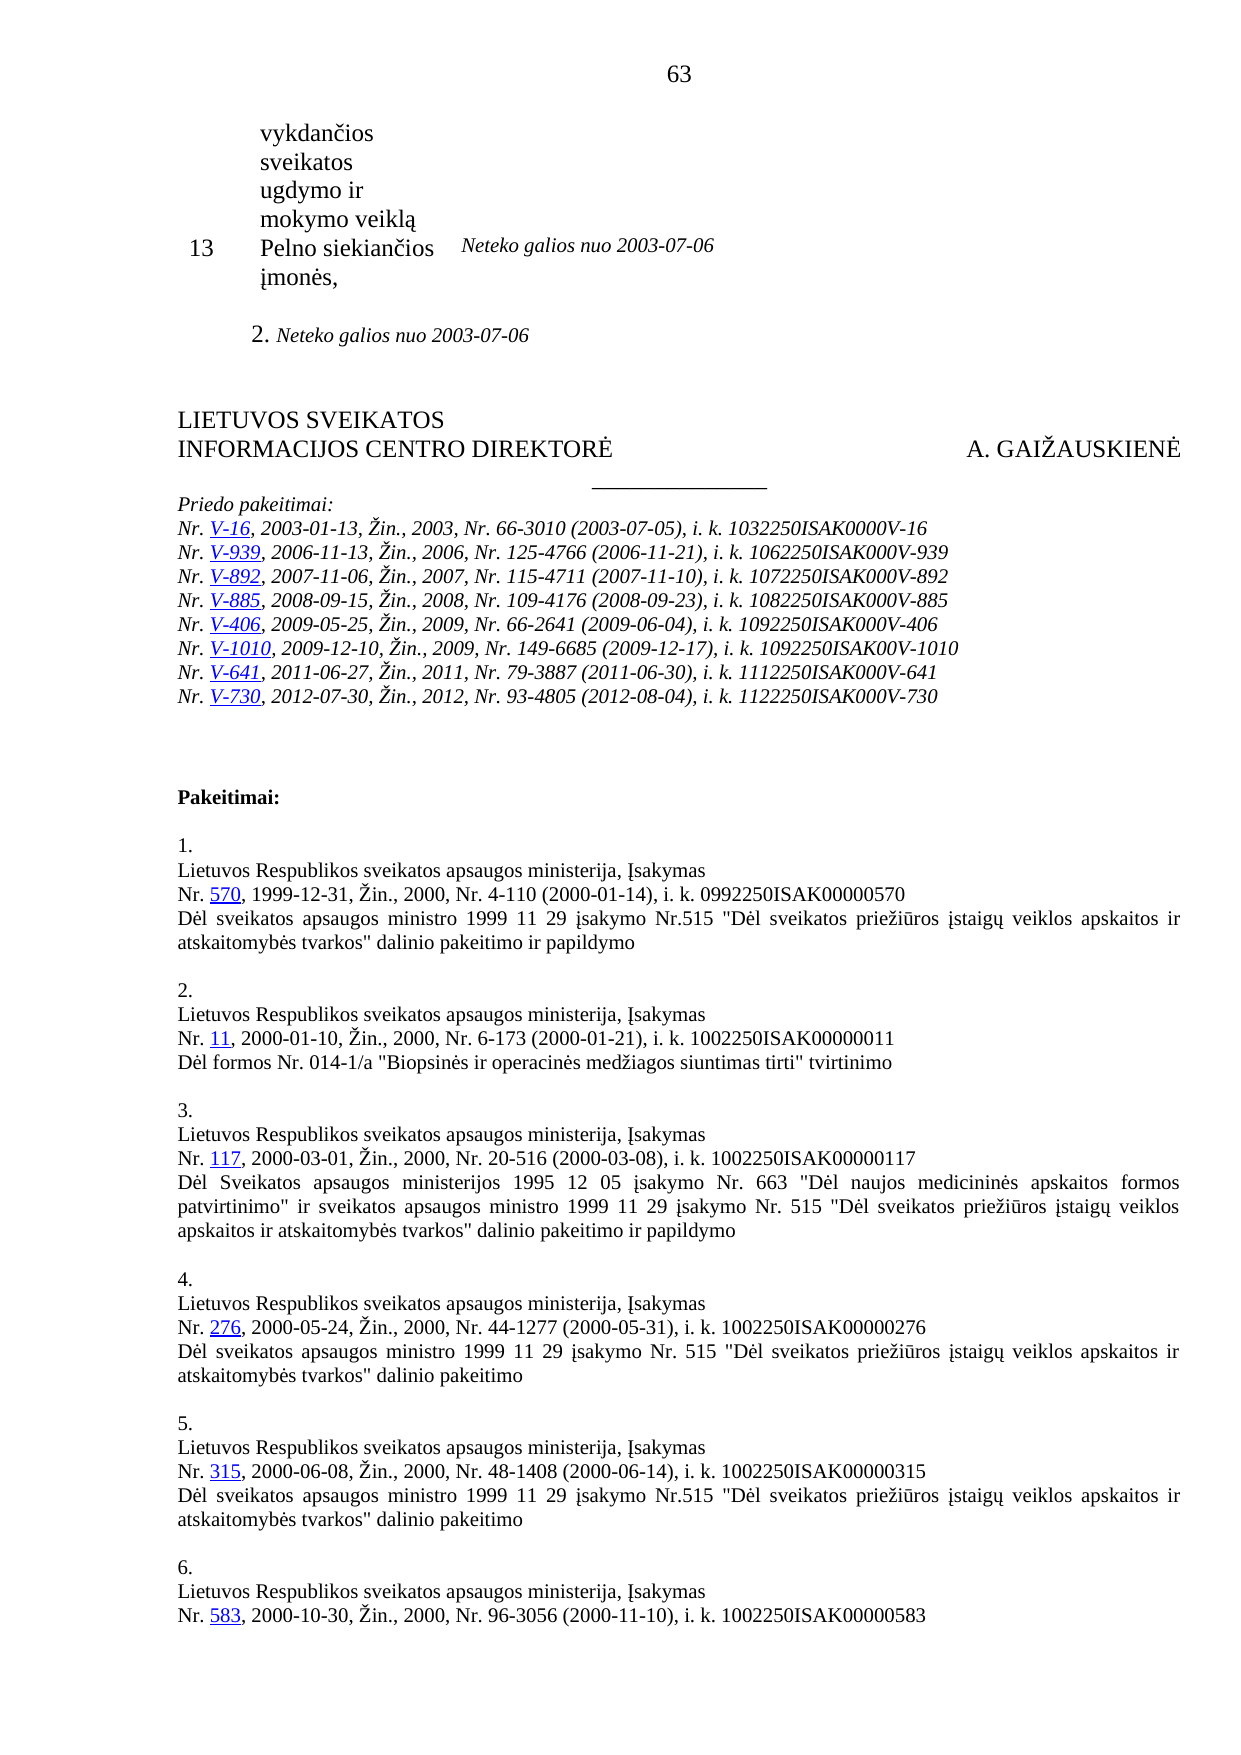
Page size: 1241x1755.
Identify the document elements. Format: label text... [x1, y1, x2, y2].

text LIETUVOS SVEIKATOS [177, 406, 1181, 434]
table_cell [913, 118, 1180, 233]
text Nr. 117, 2000-03-01, Žin., 2000, Nr. 20-516 (2000-03-08), i. k. 1002250ISAK00000117 [177, 1146, 1181, 1170]
text 3. [177, 1098, 1181, 1122]
text Dėl sveikatos apsaugos ministro 1999 11 29 įsakymo Nr.515 "Dėl sveikatos priežiūros įstaigų veiklos apskaitos ir atskaitomybės tvarkos" dalinio pakeitimo ir papildymo [177, 906, 1181, 954]
table_cell [450, 118, 773, 233]
text Dėl formos Nr. 014-1/a "Biopsinės ir operacinės medžiagos siuntimas tirti" tvirtinimo [177, 1050, 1181, 1074]
text 5. [177, 1411, 1181, 1435]
text Dėl Sveikatos apsaugos ministerijos 1995 12 05 įsakymo Nr. 663 "Dėl naujos medicininės apskaitos formos patvirtinimo" ir sveikatos apsaugos ministro 1999 11 29 įsakymo Nr. 515 "Dėl sveikatos priežiūros įstaigų veiklos apskaitos ir atskaitomybės tvarkos" dalinio pakeitimo ir papildymo [177, 1170, 1181, 1242]
table_cell Pelno siekiančios įmonės, [249, 233, 450, 291]
text Nr. V-730, 2012-07-30, Žin., 2012, Nr. 93-4805 (2012-08-04), i. k. 1122250ISAK000V-730 [177, 684, 1181, 708]
text Nr. 570, 1999-12-31, Žin., 2000, Nr. 4-110 (2000-01-14), i. k. 0992250ISAK00000570 [177, 882, 1181, 906]
table_cell vykdančios sveikatos ugdymo ir mokymo veiklą [249, 118, 450, 233]
text 6. [177, 1555, 1181, 1579]
text Nr. 315, 2000-06-08, Žin., 2000, Nr. 48-1408 (2000-06-14), i. k. 1002250ISAK00000315 [177, 1459, 1181, 1483]
table_cell 13 [177, 233, 248, 291]
table_cell Neteko galios nuo 2003-07-06 [450, 233, 773, 291]
text Lietuvos Respublikos sveikatos apsaugos ministerija, Įsakymas [177, 1122, 1181, 1146]
text Priedo pakeitimai: [177, 492, 1181, 516]
text Dėl sveikatos apsaugos ministro 1999 11 29 įsakymo Nr.515 "Dėl sveikatos priežiūros įstaigų veiklos apskaitos ir atskaitomybės tvarkos" dalinio pakeitimo [177, 1483, 1181, 1531]
text Lietuvos Respublikos sveikatos apsaugos ministerija, Įsakymas [177, 1435, 1181, 1459]
text INFORMACIJOS CENTRO DIREKTORĖ A. GAIŽAUSKIENĖ [177, 434, 1181, 463]
text Nr. V-885, 2008-09-15, Žin., 2008, Nr. 109-4176 (2008-09-23), i. k. 1082250ISAK000V-885 [177, 588, 1181, 612]
text ______________ [177, 463, 1181, 492]
text Nr. 11, 2000-01-10, Žin., 2000, Nr. 6-173 (2000-01-21), i. k. 1002250ISAK00000011 [177, 1026, 1181, 1050]
text Lietuvos Respublikos sveikatos apsaugos ministerija, Įsakymas [177, 1291, 1181, 1315]
text 2. [177, 978, 1181, 1002]
text Pakeitimai: [177, 785, 1181, 809]
table_cell [913, 233, 1180, 291]
text Nr. V-641, 2011-06-27, Žin., 2011, Nr. 79-3887 (2011-06-30), i. k. 1112250ISAK000V-641 [177, 660, 1181, 684]
text Nr. 276, 2000-05-24, Žin., 2000, Nr. 44-1277 (2000-05-31), i. k. 1002250ISAK00000276 [177, 1315, 1181, 1339]
text 2. Neteko galios nuo 2003-07-06 [177, 319, 1181, 348]
text Lietuvos Respublikos sveikatos apsaugos ministerija, Įsakymas [177, 1002, 1181, 1026]
text Nr. V-1010, 2009-12-10, Žin., 2009, Nr. 149-6685 (2009-12-17), i. k. 1092250ISAK00V-1010 [177, 636, 1181, 660]
text 4. [177, 1267, 1181, 1291]
table_cell [773, 233, 913, 291]
text 1. [177, 833, 1181, 857]
text Nr. V-892, 2007-11-06, Žin., 2007, Nr. 115-4711 (2007-11-10), i. k. 1072250ISAK000V-892 [177, 564, 1181, 588]
table_cell [773, 118, 913, 233]
table_cell [177, 118, 248, 233]
text Nr. V-406, 2009-05-25, Žin., 2009, Nr. 66-2641 (2009-06-04), i. k. 1092250ISAK000V-406 [177, 612, 1181, 636]
text Nr. 583, 2000-10-30, Žin., 2000, Nr. 96-3056 (2000-11-10), i. k. 1002250ISAK00000583 [177, 1603, 1181, 1627]
text Lietuvos Respublikos sveikatos apsaugos ministerija, Įsakymas [177, 857, 1181, 882]
text Dėl sveikatos apsaugos ministro 1999 11 29 įsakymo Nr. 515 "Dėl sveikatos priežiūros įstaigų veiklos apskaitos ir atskaitomybės tvarkos" dalinio pakeitimo [177, 1339, 1181, 1387]
text Lietuvos Respublikos sveikatos apsaugos ministerija, Įsakymas [177, 1579, 1181, 1603]
text Nr. V-939, 2006-11-13, Žin., 2006, Nr. 125-4766 (2006-11-21), i. k. 1062250ISAK000V-939 [177, 540, 1181, 564]
text Nr. V-16, 2003-01-13, Žin., 2003, Nr. 66-3010 (2003-07-05), i. k. 1032250ISAK0000V-16 [177, 516, 1181, 540]
